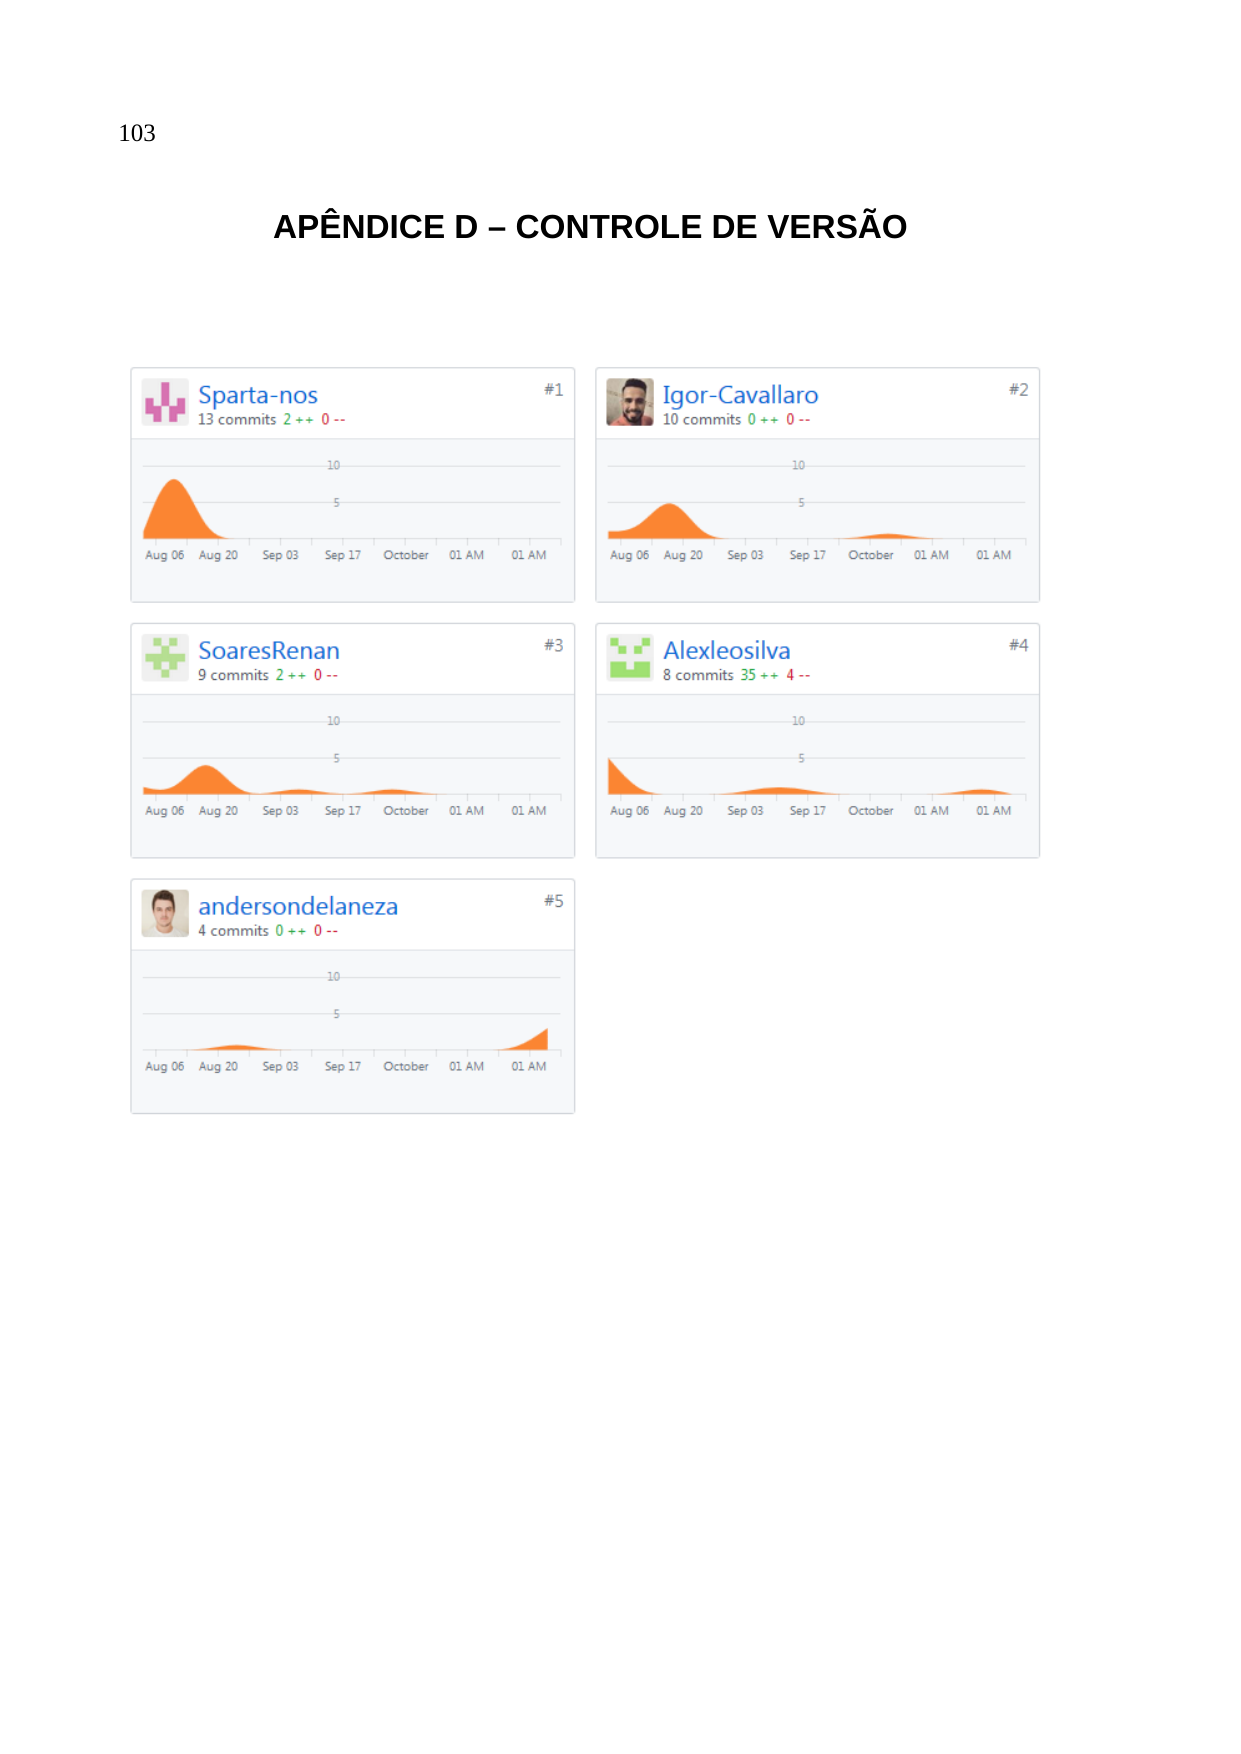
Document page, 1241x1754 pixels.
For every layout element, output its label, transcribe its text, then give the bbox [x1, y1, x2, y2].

subtitle APÊNDICE D – CONTROLE DE VERSÃO [118, 207, 1063, 245]
picture [118, 357, 1063, 1123]
